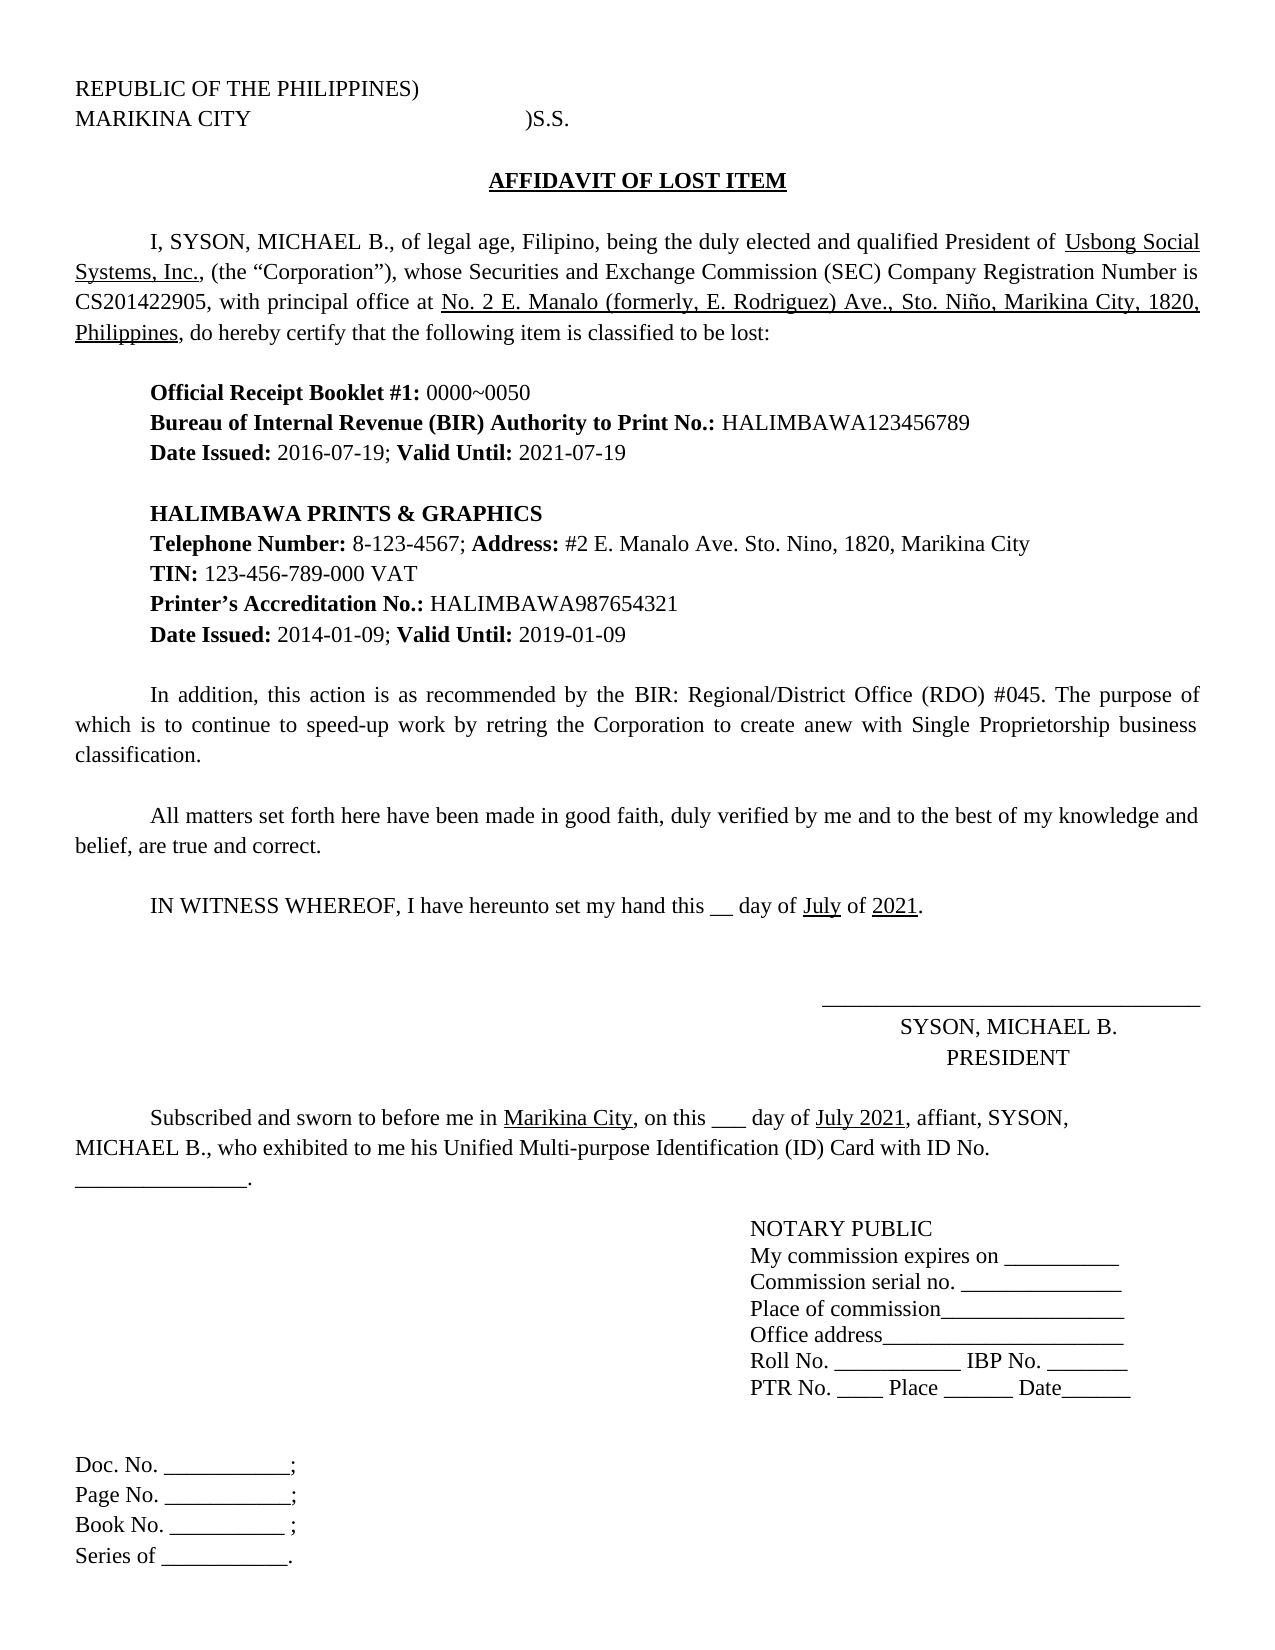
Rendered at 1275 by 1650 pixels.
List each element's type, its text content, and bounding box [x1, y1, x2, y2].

text I, SYSON, MICHAEL B., of legal age, Filipino, being the duly elected and qualified President of Usbong Social Systems, Inc., (the “Corporation”), whose Securities and Exchange Commission (SEC) Company Registration Number is CS201422905, with principal office at No. 2 E. Manalo (formerly, E. Rodriguez) Ave., Sto. Niño, Marikina City, 1820, Philippines, do hereby certify that the following item is classified to be lost: [75, 228, 1200, 345]
text Office address_____________________ [750, 1321, 1166, 1347]
text NOTARY PUBLIC [675, 1216, 1116, 1242]
text In addition, this action is as recommended by the BIR: Regional/District Office (RDO) #045. The purpose of which is to continue to speed-up work by retring the Corporation to create anew with Single Proprietorship business classification. [75, 681, 1200, 768]
text AFFIDAVIT OF LOST ITEM [75, 168, 1200, 194]
list PRESIDENT [825, 1044, 1116, 1070]
text Page No. ___________; [75, 1481, 1166, 1508]
text Telephone Number: 8-123-4567; Address: #2 E. Manalo Ave. Sto. Nino, 1820, Marikina City [75, 530, 1200, 556]
list SYSON, MICHAEL B. [750, 1013, 1200, 1040]
text Place of commission________________ [750, 1294, 1166, 1321]
text Bureau of Internal Revenue (BIR) Authority to Print No.: HALIMBAWA123456789 [75, 409, 1200, 436]
list _________________________________ [150, 983, 1200, 1009]
text Roll No. ___________ IBP No. _______ [750, 1347, 1166, 1374]
text All matters set forth here have been made in good faith, duly verified by me and to the best of my knowledge and belief, are true and correct. [75, 802, 1200, 858]
text Series of ___________. [75, 1542, 1166, 1568]
text IN WITNESS WHEREOF, I have hereunto set my hand this __ day of July of 2021. [75, 893, 1200, 919]
text Commission serial no. ______________ [750, 1268, 1166, 1294]
text PTR No. ____ Place ______ Date______ [750, 1374, 1166, 1400]
text Doc. No. ___________; [75, 1451, 1166, 1477]
text TIN: 123-456-789-000 VAT [75, 560, 1200, 587]
text Book No. __________ ; [75, 1511, 1166, 1538]
text Date Issued: 2014-01-09; Valid Until: 2019-01-09 [75, 621, 1200, 647]
text REPUBLIC OF THE PHILIPPINES) [75, 75, 1200, 101]
text HALIMBAWA PRINTS & GRAPHICS [75, 500, 1200, 526]
text MARIKINA CITY )S.S. [75, 105, 1200, 132]
text My commission expires on __________ [750, 1242, 1166, 1268]
list Subscribed and sworn to before me in Marikina City, on this ___ day of July 2021, affiant, SYSON, MICHAEL B., who exhibited to me his Unified Multi-purpose Identification (ID) Card with ID No. _______________. [75, 1104, 1166, 1191]
text Printer’s Accreditation No.: HALIMBAWA987654321 [75, 591, 1200, 617]
text Date Issued: 2016-07-19; Valid Until: 2021-07-19 [75, 439, 1200, 466]
text Official Receipt Booklet #1: 0000~0050 [75, 379, 1200, 405]
